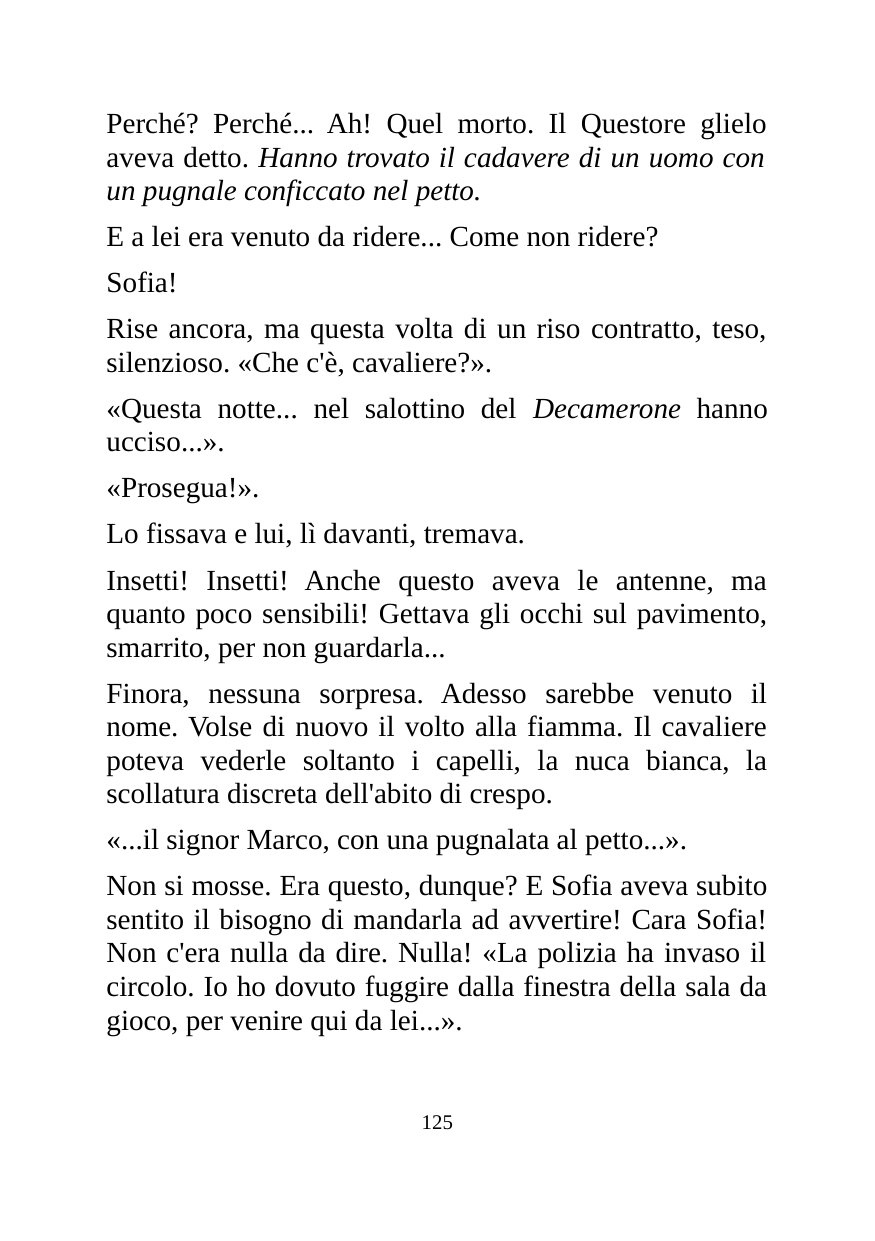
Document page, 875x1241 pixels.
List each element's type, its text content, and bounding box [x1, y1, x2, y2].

text Lo fissava e lui, lì davanti, tremava. [106, 517, 768, 550]
text Perché? Perché... Ah! Quel morto. Il Questore glielo aveva detto. Hanno trovato il cadavere di un uomo con un pugnale conficcato nel petto. [106, 106, 768, 207]
text Insetti! Insetti! Anche questo aveva le antenne, ma quanto poco sensibili! Gettava gli occhi sul pavimento, smarrito, per non guardarla... [106, 563, 768, 663]
text Sofia! [106, 265, 768, 299]
text Non si mosse. Era questo, dunque? E Sofia aveva subito sentito il bisogno di mandarla ad avvertire! Cara Sofia! Non c'era nulla da dire. Nulla! «La polizia ha invaso il circolo. Io ho dovuto fuggire dalla finestra della sala da gioco, per venire qui da lei...». [106, 868, 768, 1036]
text Finora, nessuna sorpresa. Adesso sarebbe venuto il nome. Volse di nuovo il volto alla fiamma. Il cavaliere poteva vederle soltanto i capelli, la nuca bianca, la scollatura discreta dell'abito di crespo. [106, 676, 768, 810]
text «Questa notte... nel salottino del Decamerone hanno ucciso...». [106, 391, 768, 458]
text «...il signor Marco, con una pugnalata al petto...». [106, 822, 768, 856]
text Rise ancora, ma questa volta di un riso contratto, teso, silenzioso. «Che c'è, cavaliere?». [106, 311, 768, 378]
text «Prosegua!». [106, 471, 768, 504]
text E a lei era venuto da ridere... Come non ridere? [106, 219, 768, 253]
